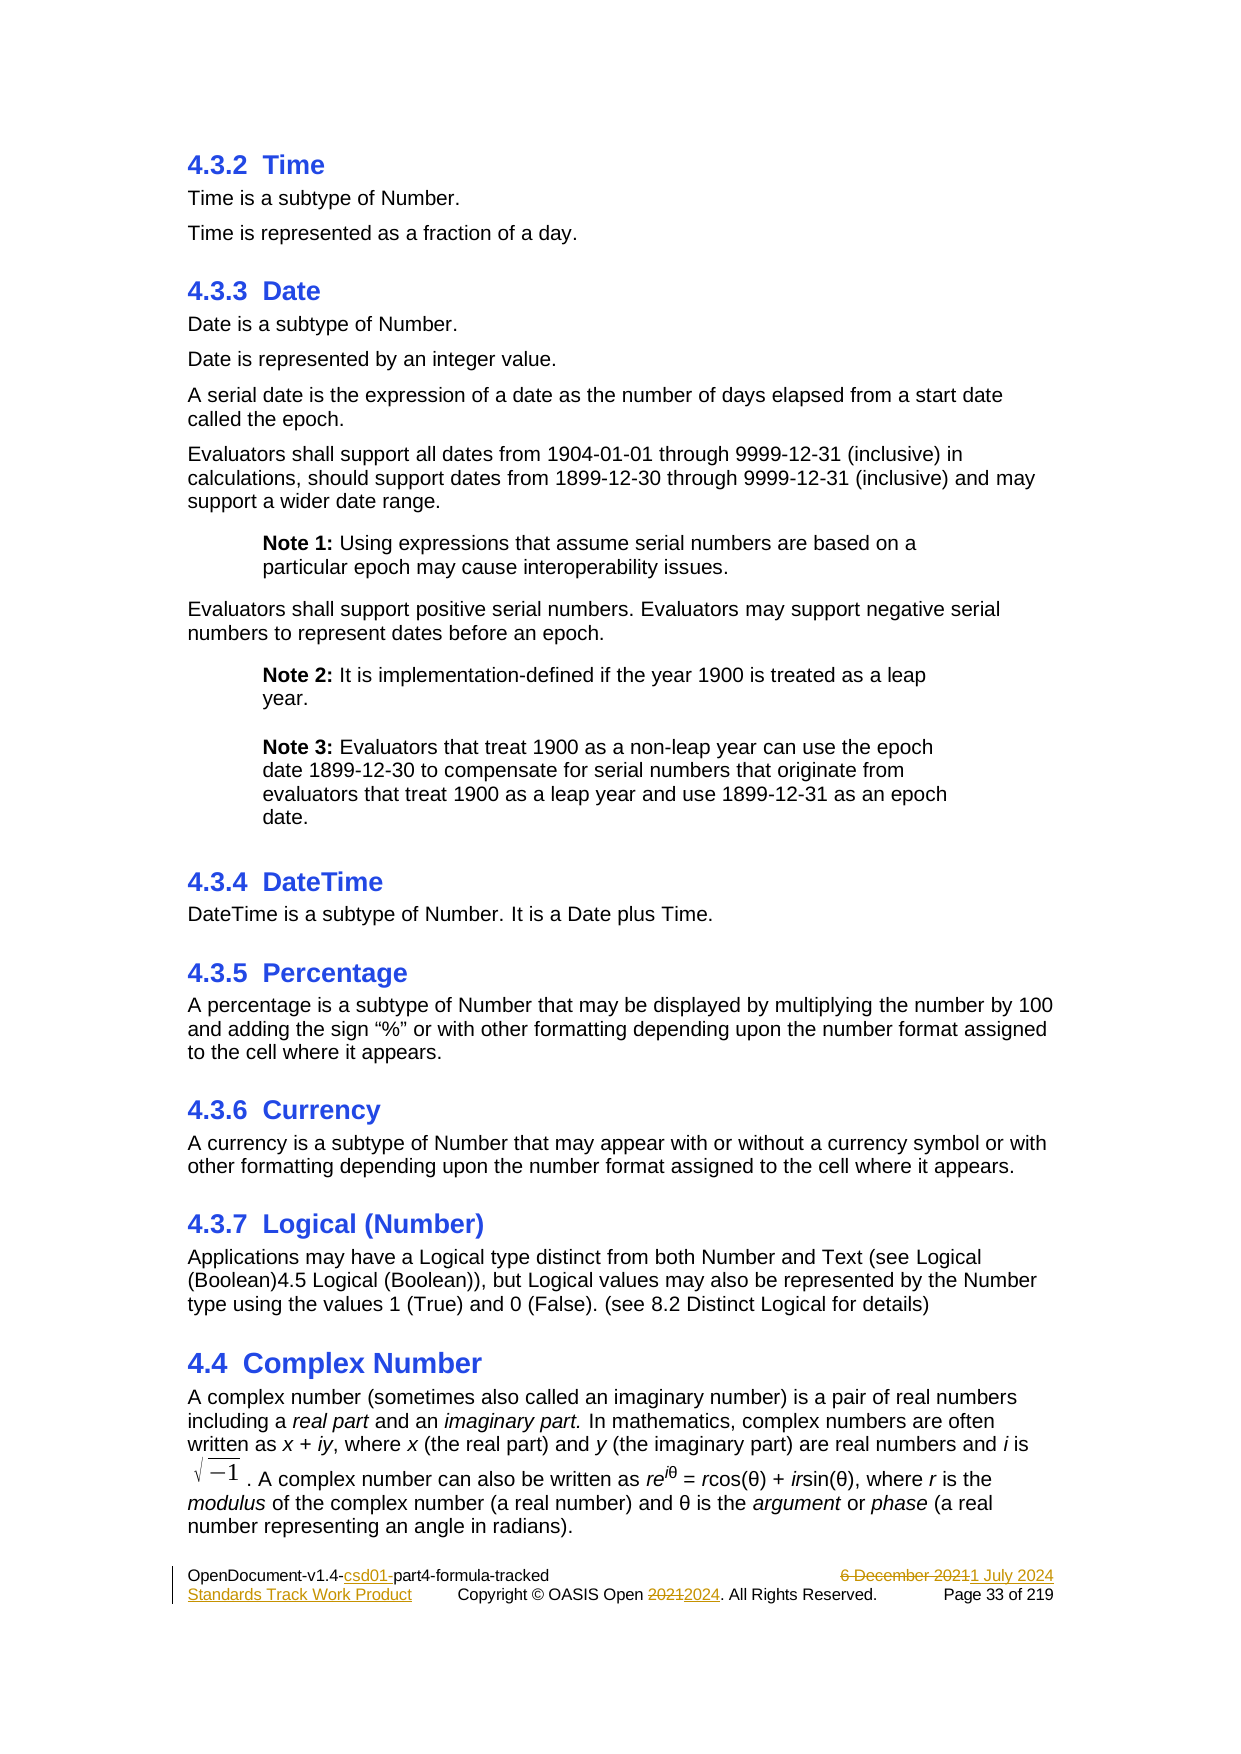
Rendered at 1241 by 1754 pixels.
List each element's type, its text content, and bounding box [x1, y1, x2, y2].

text Applications may have a Logical type distinct from both Number and Text (see Logical (Boolean)4.5 Logical (Boolean)), but Logical values may also be represented by the Number type using the values 1 (True) and 0 (False). (see 8.2 Distinct Logical for details) [187, 1245, 1053, 1316]
subtitle Complex Number [187, 1347, 1053, 1379]
subtitle DateTime [187, 867, 1053, 897]
subtitle Percentage [187, 957, 1053, 987]
text Note 2: It is implementation-defined if the year 1900 is treated as a leap year. [262, 663, 978, 710]
text A currency is a subtype of Number that may appear with or without a currency symbol or with other formatting depending upon the number format assigned to the cell where it appears. [187, 1131, 1053, 1178]
text Evaluators shall support positive serial numbers. Evaluators may support negative serial numbers to represent dates before an epoch. [187, 597, 1053, 644]
text A complex number (sometimes also called an imaginary number) is a pair of real numbers including a real part and an imaginary part. In mathematics, complex numbers are often written as x + iy, where x (the real part) and y (the imaginary part) are real numbers and i is . A complex number can also be written as reiθ = rcos(θ) + irsin(θ), where r is the modulus of the complex number (a real number) and θ is the argument or phase (a real number representing an angle in radians). [187, 1386, 1053, 1538]
text Note 1: Using expressions that assume serial numbers are based on a particular epoch may cause interoperability issues. [262, 532, 978, 579]
subtitle Time [187, 150, 1053, 180]
subtitle Logical (Number) [187, 1209, 1053, 1239]
text Note 3: Evaluators that treat 1900 as a non-leap year can use the epoch date 1899-12-30 to compensate for serial numbers that originate from evaluators that treat 1900 as a leap year and use 1899-12-31 as an epoch date. [262, 735, 978, 829]
text Time is represented as a fraction of a day. [187, 222, 1053, 245]
text Date is a subtype of Number. [187, 312, 1053, 336]
subtitle Date [187, 276, 1053, 306]
subtitle Currency [187, 1095, 1053, 1125]
text Evaluators shall support all dates from 1904-01-01 through 9999-12-31 (inclusive) in calculations, should support dates from 1899-12-30 through 9999-12-31 (inclusive) and may support a wider date range. [187, 443, 1053, 513]
text A serial date is the expression of a date as the number of days elapsed from a start date called the epoch. [187, 383, 1053, 431]
text DateTime is a subtype of Number. It is a Date plus Time. [187, 903, 1053, 926]
text Date is represented by an integer value. [187, 348, 1053, 371]
text Time is a subtype of Number. [187, 186, 1053, 209]
text A percentage is a subtype of Number that may be displayed by multiplying the number by 100 and adding the sign “%” or with other formatting depending upon the number format assigned to the cell where it appears. [187, 993, 1053, 1064]
